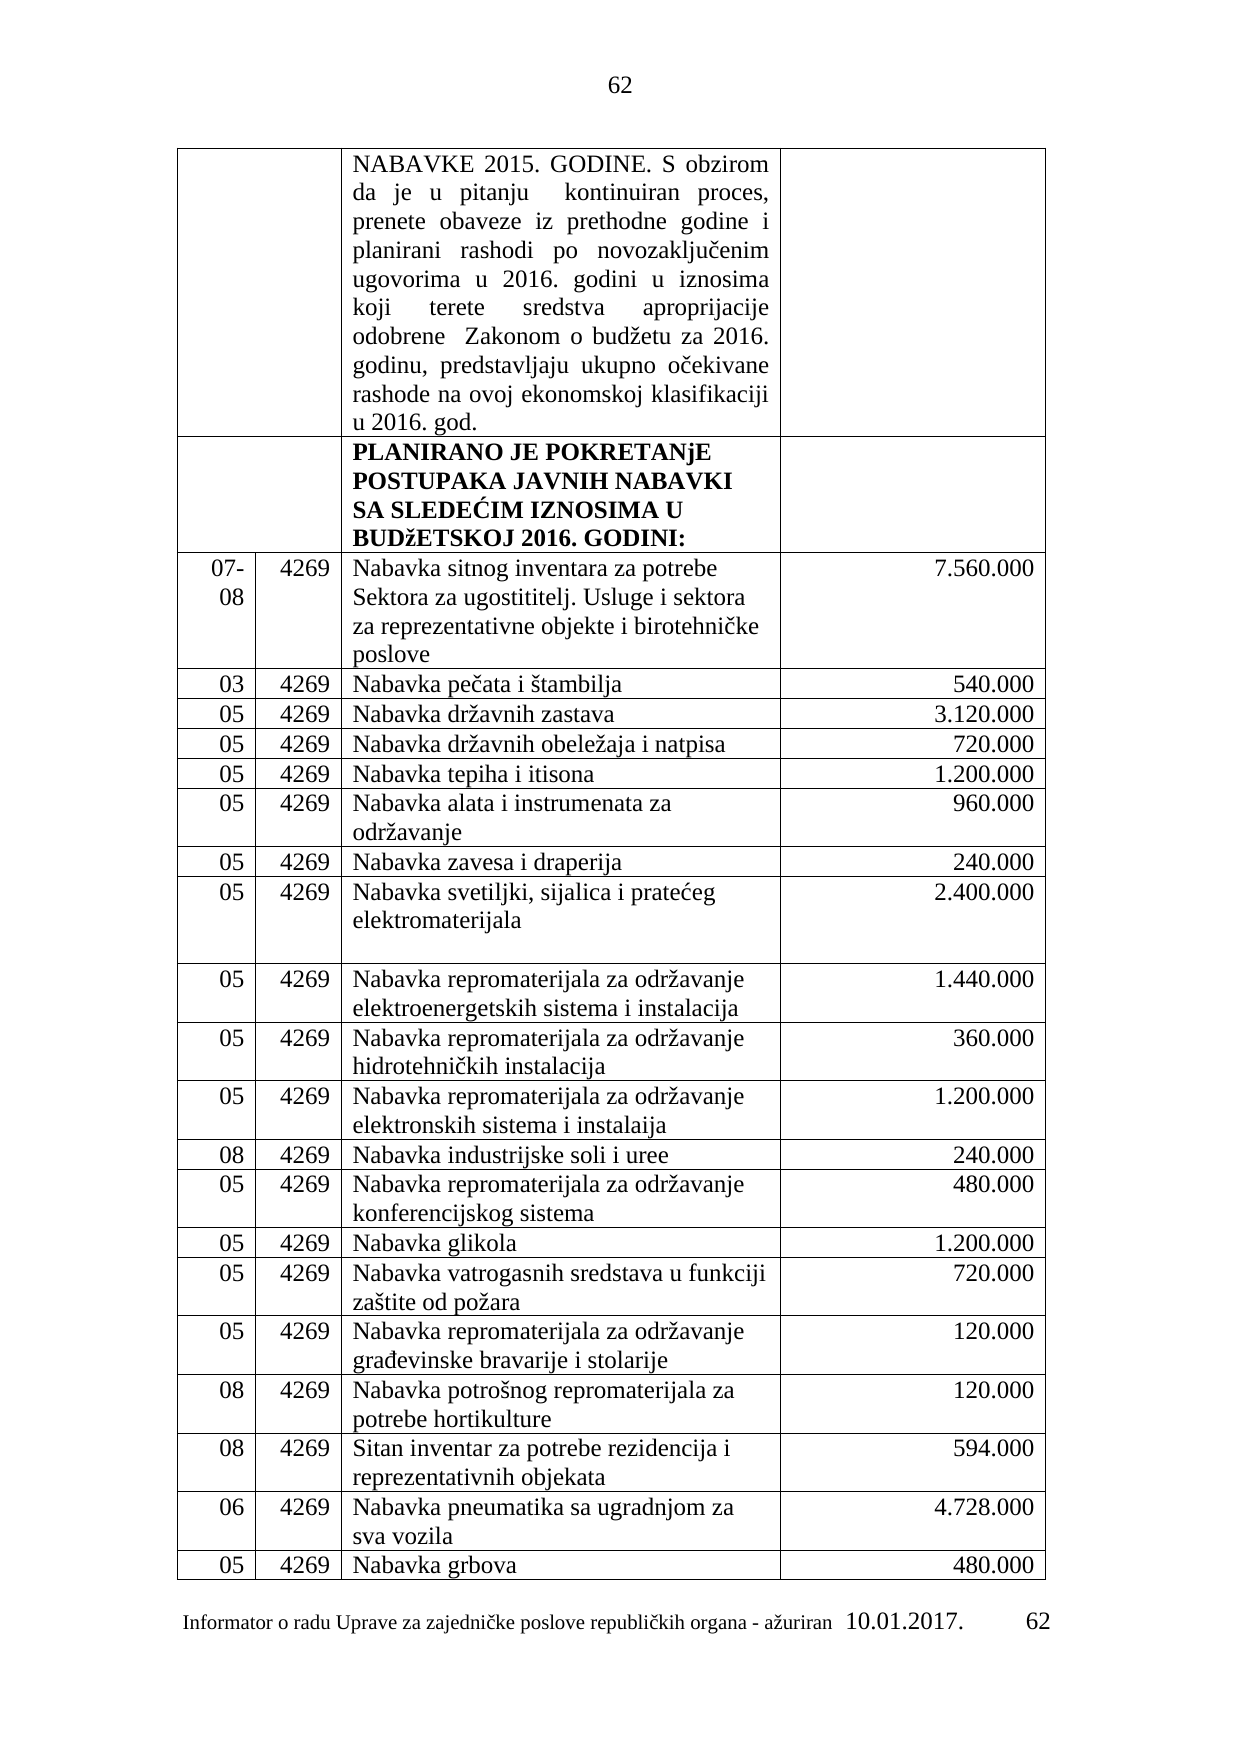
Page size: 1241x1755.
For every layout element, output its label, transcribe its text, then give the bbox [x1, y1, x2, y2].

table_cell 4269 [256, 1434, 341, 1491]
table_cell 05 [178, 877, 255, 963]
table_cell 05 [178, 1023, 255, 1080]
table_cell Nabavka tepiha i itisona [342, 759, 780, 787]
table_cell 08 [178, 1375, 255, 1432]
table_cell 05 [178, 759, 255, 787]
table_cell Nabavka državnih obeležaja i natpisa [342, 729, 780, 758]
table_cell Nabavka industrijske soli i uree [342, 1140, 780, 1168]
table_cell 08 [178, 1434, 255, 1491]
table_cell 4269 [256, 1258, 341, 1315]
table_cell 4269 [256, 1316, 341, 1374]
table_cell 05 [178, 699, 255, 728]
table_cell 03 [178, 669, 255, 698]
table_cell [781, 437, 1045, 552]
table_cell Nabavka sitnog inventara za potrebe Sektora za ugostititelј. Usluge i sektora za reprezentativne objekte i birotehničke poslove [342, 553, 780, 668]
table_cell 4269 [256, 964, 341, 1022]
table_cell Nabavka svetilјki, sijalica i pratećeg elektromaterijala [342, 877, 780, 963]
table_cell 4269 [256, 1375, 341, 1432]
table_cell 05 [178, 847, 255, 876]
table_cell 4269 [256, 729, 341, 758]
table_cell Nabavka zavesa i draperija [342, 847, 780, 876]
table_cell 08 [178, 1140, 255, 1168]
table_cell Nabavka potrošnog repromaterijala za potrebe hortikulture [342, 1375, 780, 1432]
table_cell 4269 [256, 759, 341, 787]
table_cell Nabavka grbova [342, 1551, 780, 1579]
table_cell 4269 [256, 1228, 341, 1257]
table_cell 05 [178, 1316, 255, 1374]
table_cell Sitan inventar za potrebe rezidencija i reprezentativnih objekata [342, 1434, 780, 1491]
table_cell 1.200.000 [781, 1228, 1045, 1257]
table_cell 4269 [256, 1492, 341, 1549]
table_cell 4269 [256, 847, 341, 876]
table_cell 7.560.000 [781, 553, 1045, 668]
table_cell Nabavka glikola [342, 1228, 780, 1257]
table_cell [178, 437, 341, 552]
table_cell 594.000 [781, 1434, 1045, 1491]
table_cell Nabavka repromaterijala za održavanje elektroenergetskih sistema i instalacija [342, 964, 780, 1022]
table_cell 4269 [256, 699, 341, 728]
table_cell 06 [178, 1492, 255, 1549]
table_cell Nabavka alata i instrumenata za održavanje [342, 789, 780, 846]
table_cell 1.200.000 [781, 1081, 1045, 1139]
table_cell 240.000 [781, 1140, 1045, 1168]
table_cell 05 [178, 729, 255, 758]
table_cell 120.000 [781, 1316, 1045, 1374]
table_cell 4269 [256, 553, 341, 668]
table_cell 4269 [256, 669, 341, 698]
table_cell Nabavka repromaterijala za održavanje elektronskih sistema i instalaija [342, 1081, 780, 1139]
table_cell 4269 [256, 1081, 341, 1139]
table_cell 05 [178, 1228, 255, 1257]
table_cell 4269 [256, 877, 341, 963]
table_cell 720.000 [781, 729, 1045, 758]
table_cell Nabavka državnih zastava [342, 699, 780, 728]
table_cell 4269 [256, 789, 341, 846]
table_cell 240.000 [781, 847, 1045, 876]
table_cell 4269 [256, 1140, 341, 1168]
table_cell Nabavka repromaterijala za održavanje građevinske bravarije i stolarije [342, 1316, 780, 1374]
table_cell 05 [178, 1170, 255, 1227]
table_cell Nabavka pečata i štambilјa [342, 669, 780, 698]
table_cell 3.120.000 [781, 699, 1045, 728]
table_cell 1.200.000 [781, 759, 1045, 787]
table_cell 1.440.000 [781, 964, 1045, 1022]
table_cell 480.000 [781, 1170, 1045, 1227]
table_cell 720.000 [781, 1258, 1045, 1315]
table_cell 05 [178, 1258, 255, 1315]
table_cell NABAVKE 2015. GODINE. S obzirom da je u pitanju kontinuiran proces, prenete obaveze iz prethodne godine i planirani rashodi po novozaklјučenim ugovorima u 2016. godini u iznosima koji terete sredstva aproprijacije odobrene Zakonom o budžetu za 2016. godinu, predstavlјaju ukupno očekivane rashode na ovoj ekonomskoj klasifikaciji u 2016. god. [342, 149, 780, 436]
table_cell Nabavka pneumatika sa ugradnjom za sva vozila [342, 1492, 780, 1549]
table_cell 2.400.000 [781, 877, 1045, 963]
table_cell 4269 [256, 1551, 341, 1579]
table_cell 05 [178, 964, 255, 1022]
table_cell Nabavka repromaterijala za održavanje konferencijskog sistema [342, 1170, 780, 1227]
table_cell 4269 [256, 1023, 341, 1080]
table_cell 4269 [256, 1170, 341, 1227]
table_cell 07-08 [178, 553, 255, 668]
table_cell 4.728.000 [781, 1492, 1045, 1549]
table_cell [781, 149, 1045, 436]
table_cell 480.000 [781, 1551, 1045, 1579]
table_cell 05 [178, 789, 255, 846]
table_cell 960.000 [781, 789, 1045, 846]
table_cell Nabavka vatrogasnih sredstava u funkciji zaštite od požara [342, 1258, 780, 1315]
table_cell 05 [178, 1081, 255, 1139]
table_cell 540.000 [781, 669, 1045, 698]
table_cell 360.000 [781, 1023, 1045, 1080]
table_cell 05 [178, 1551, 255, 1579]
table_cell 120.000 [781, 1375, 1045, 1432]
table_cell Nabavka repromaterijala za održavanje hidrotehničkih instalacija [342, 1023, 780, 1080]
table_cell [178, 149, 341, 436]
table_cell PLANIRANO JE POKRETANјE POSTUPAKA JAVNIH NABAVKI SA SLEDEĆIM IZNOSIMA U BUDžETSKOJ 2016. GODINI: [342, 437, 780, 552]
